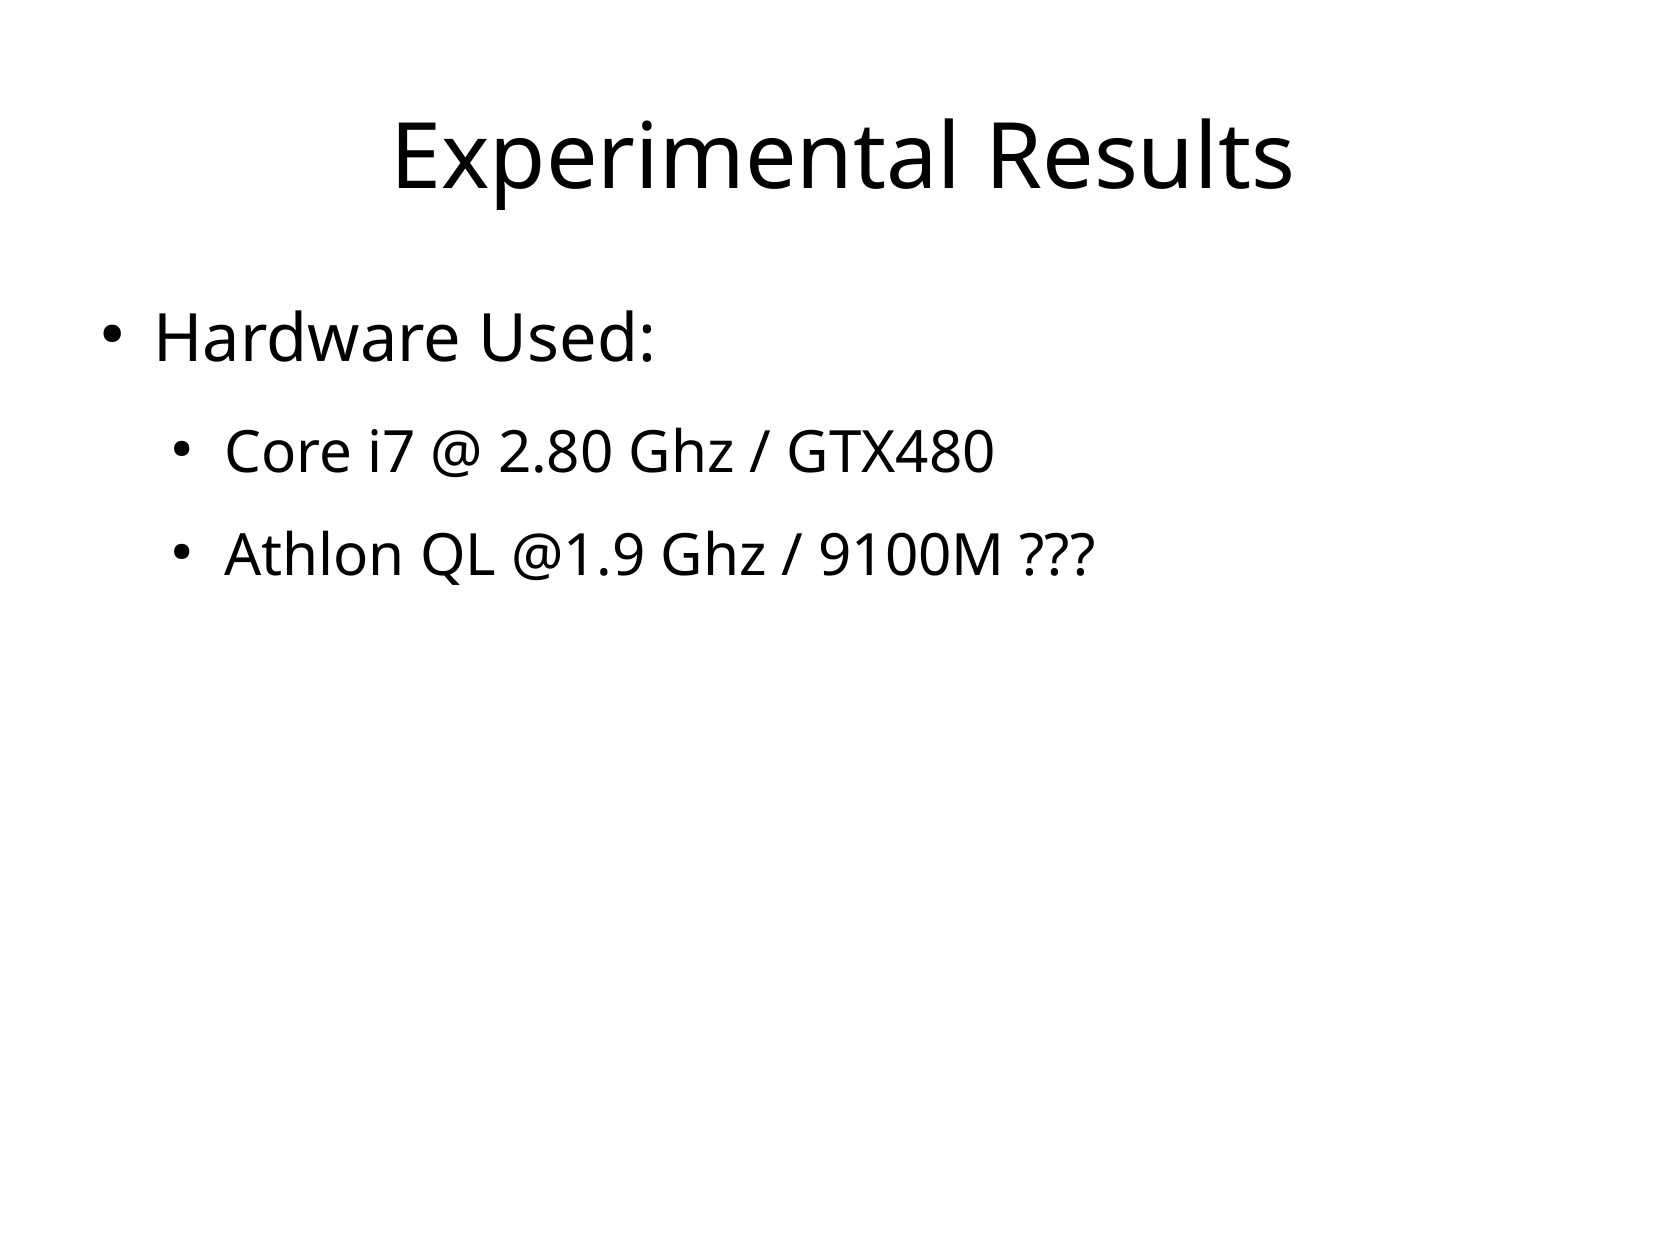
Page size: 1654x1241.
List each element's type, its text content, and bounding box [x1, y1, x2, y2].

list Hardware Used: Core i7 @ 2.80 Ghz / GTX480 Athlon QL @1.9 Ghz / 9100M ??? [82, 290, 1571, 1109]
title Experimental Results [82, 56, 1571, 250]
